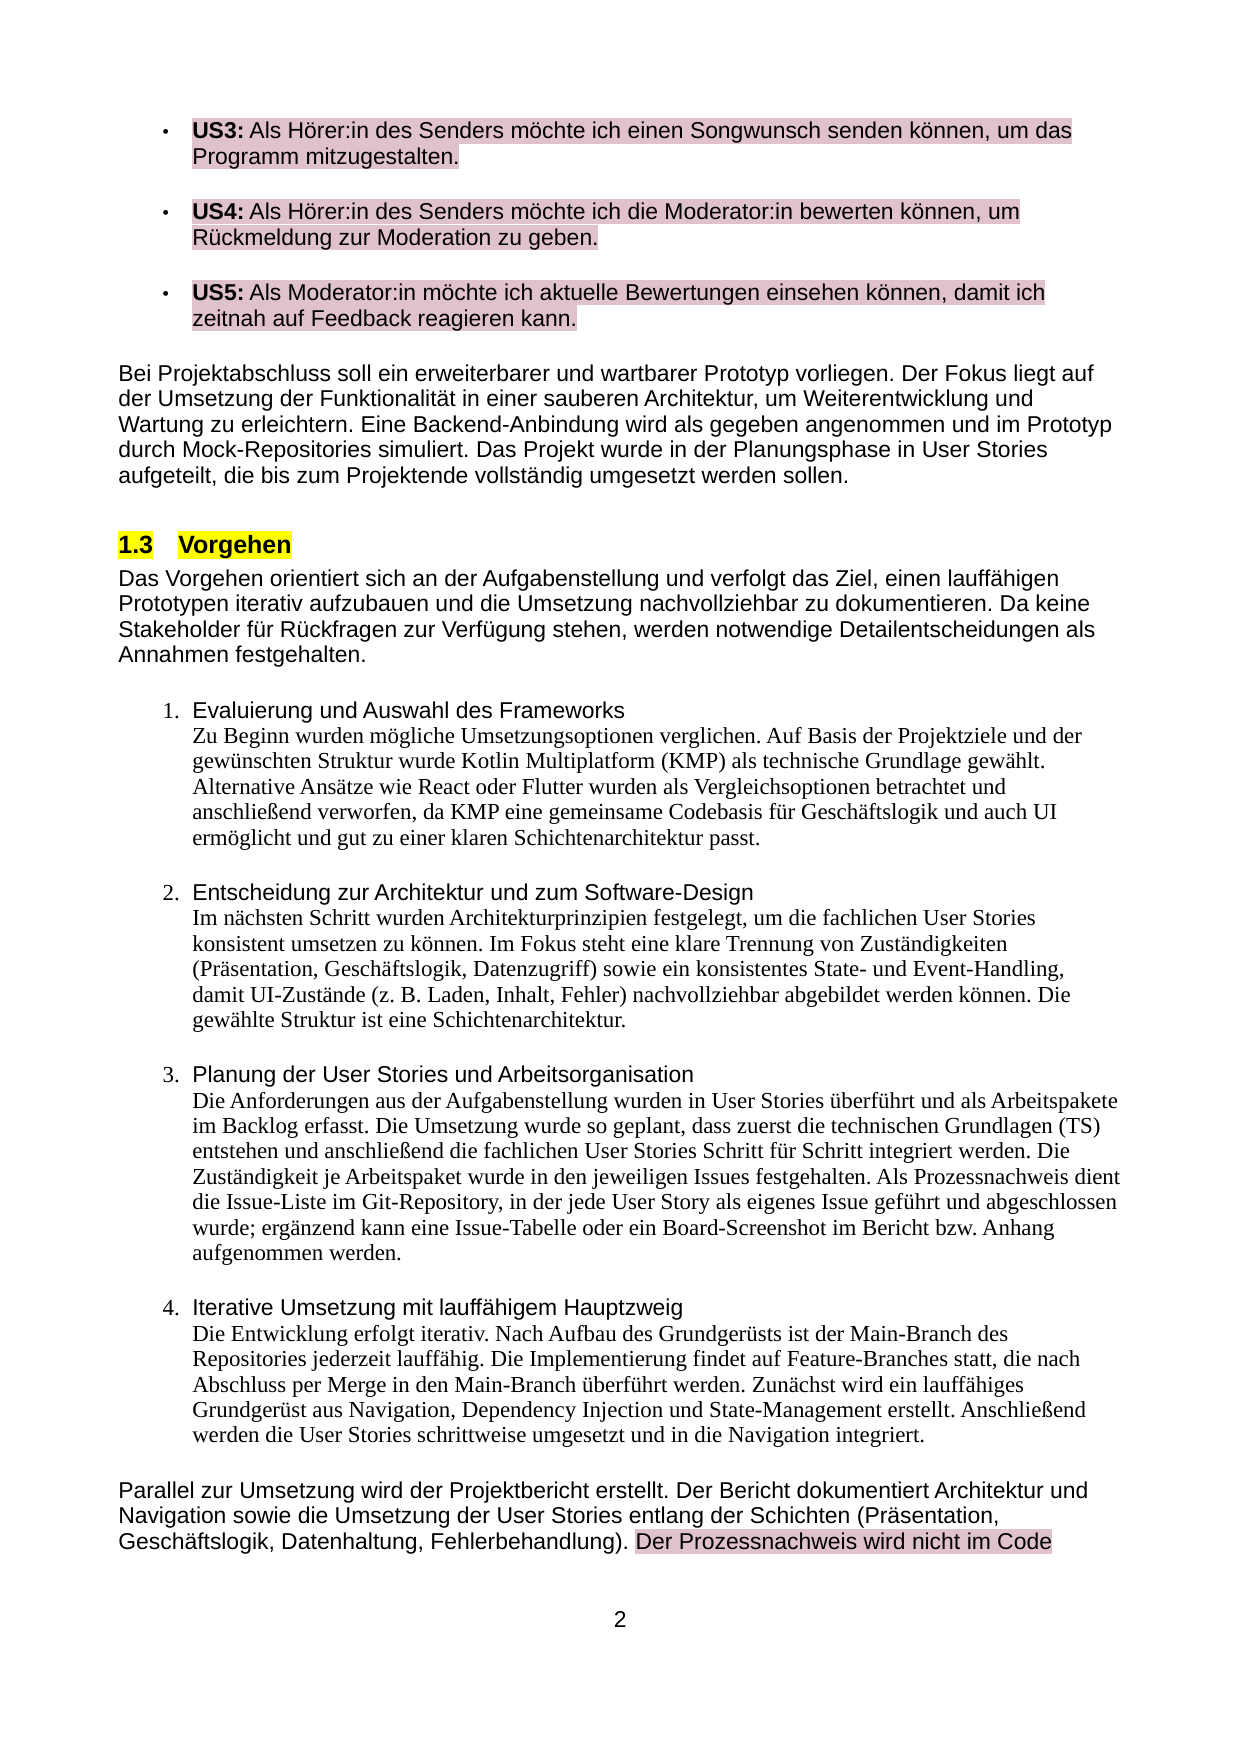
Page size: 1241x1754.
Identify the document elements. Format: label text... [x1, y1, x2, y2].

list US5: Als Moderator:in möchte ich aktuelle Bewertungen einsehen können, damit ich zeitnah auf Feedback reagieren kann. [162, 279, 1122, 331]
list Planung der User Stories und Arbeitsorganisation Die Anforderungen aus der Aufgabenstellung wurden in User Stories überführt und als Arbeitspakete im Backlog erfasst. Die Umsetzung wurde so geplant, dass zuerst die technischen Grundlagen (TS) entstehen und anschließend die fachlichen User Stories Schritt für Schritt integriert werden. Die Zuständigkeit je Arbeitspaket wurde in den jeweiligen Issues festgehalten. Als Prozessnachweis dient die Issue-Liste im Git-Repository, in der jede User Story als eigenes Issue geführt und abgeschlossen wurde; ergänzend kann eine Issue-Tabelle oder ein Board-Screenshot im Bericht bzw. Anhang aufgenommen werden. [162, 1062, 1122, 1266]
text Das Vorgehen orientiert sich an der Aufgabenstellung und verfolgt das Ziel, einen lauffähigen Prototypen iterativ aufzubauen und die Umsetzung nachvollziehbar zu dokumentieren. Da keine Stakeholder für Rückfragen zur Verfügung stehen, werden notwendige Detailentscheidungen als Annahmen festgehalten. [118, 565, 1122, 668]
text Bei Projektabschluss soll ein erweiterbarer und wartbarer Prototyp vorliegen. Der Fokus liegt auf der Umsetzung der Funktionalität in einer sauberen Architektur, um Weiterentwicklung und Wartung zu erleichtern. Eine Backend-Anbindung wird als gegeben angenommen und im Prototyp durch Mock-Repositories simuliert. Das Projekt wurde in der Planungsphase in User Stories aufgeteilt, die bis zum Projektende vollständig umgesetzt werden sollen. [118, 360, 1122, 488]
list Evaluierung und Auswahl des Frameworks Zu Beginn wurden mögliche Umsetzungsoptionen verglichen. Auf Basis der Projektziele und der gewünschten Struktur wurde Kotlin Multiplatform (KMP) als technische Grundlage gewählt. Alternative Ansätze wie React oder Flutter wurden als Vergleichsoptionen betrachtet und anschließend verworfen, da KMP eine gemeinsame Codebasis für Geschäftslogik und auch UI ermöglicht und gut zu einer klaren Schichtenarchitektur passt. [162, 697, 1122, 850]
list US3: Als Hörer:in des Senders möchte ich einen Songwunsch senden können, um das Programm mitzugestalten. [162, 118, 1122, 169]
subtitle Vorgehen [118, 531, 1122, 559]
list US4: Als Hörer:in des Senders möchte ich die Moderator:in bewerten können, um Rückmeldung zur Moderation zu geben. [162, 199, 1122, 250]
list Entscheidung zur Architektur und zum Software-Design Im nächsten Schritt wurden Architekturprinzipien festgelegt, um die fachlichen User Stories konsistent umsetzen zu können. Im Fokus steht eine klare Trennung von Zuständigkeiten (Präsentation, Geschäftslogik, Datenzugriff) sowie ein konsistentes State- und Event-Handling, damit UI-Zustände (z. B. Laden, Inhalt, Fehler) nachvollziehbar abgebildet werden können. Die gewählte Struktur ist eine Schichtenarchitektur. [162, 879, 1122, 1032]
list Iterative Umsetzung mit lauffähigem Hauptzweig Die Entwicklung erfolgt iterativ. Nach Aufbau des Grundgerüsts ist der Main-Branch des Repositories jederzeit lauffähig. Die Implementierung findet auf Feature-Branches statt, die nach Abschluss per Merge in den Main-Branch überführt werden. Zunächst wird ein lauffähiges Grundgerüst aus Navigation, Dependency Injection und State-Management erstellt. Anschließend werden die User Stories schrittweise umgesetzt und in die Navigation integriert. [162, 1295, 1122, 1448]
text Parallel zur Umsetzung wird der Projektbericht erstellt. Der Bericht dokumentiert Architektur und Navigation sowie die Umsetzung der User Stories entlang der Schichten (Präsentation, Geschäftslogik, Datenhaltung, Fehlerbehandlung). Der Prozessnachweis wird nicht im Code [118, 1477, 1122, 1554]
